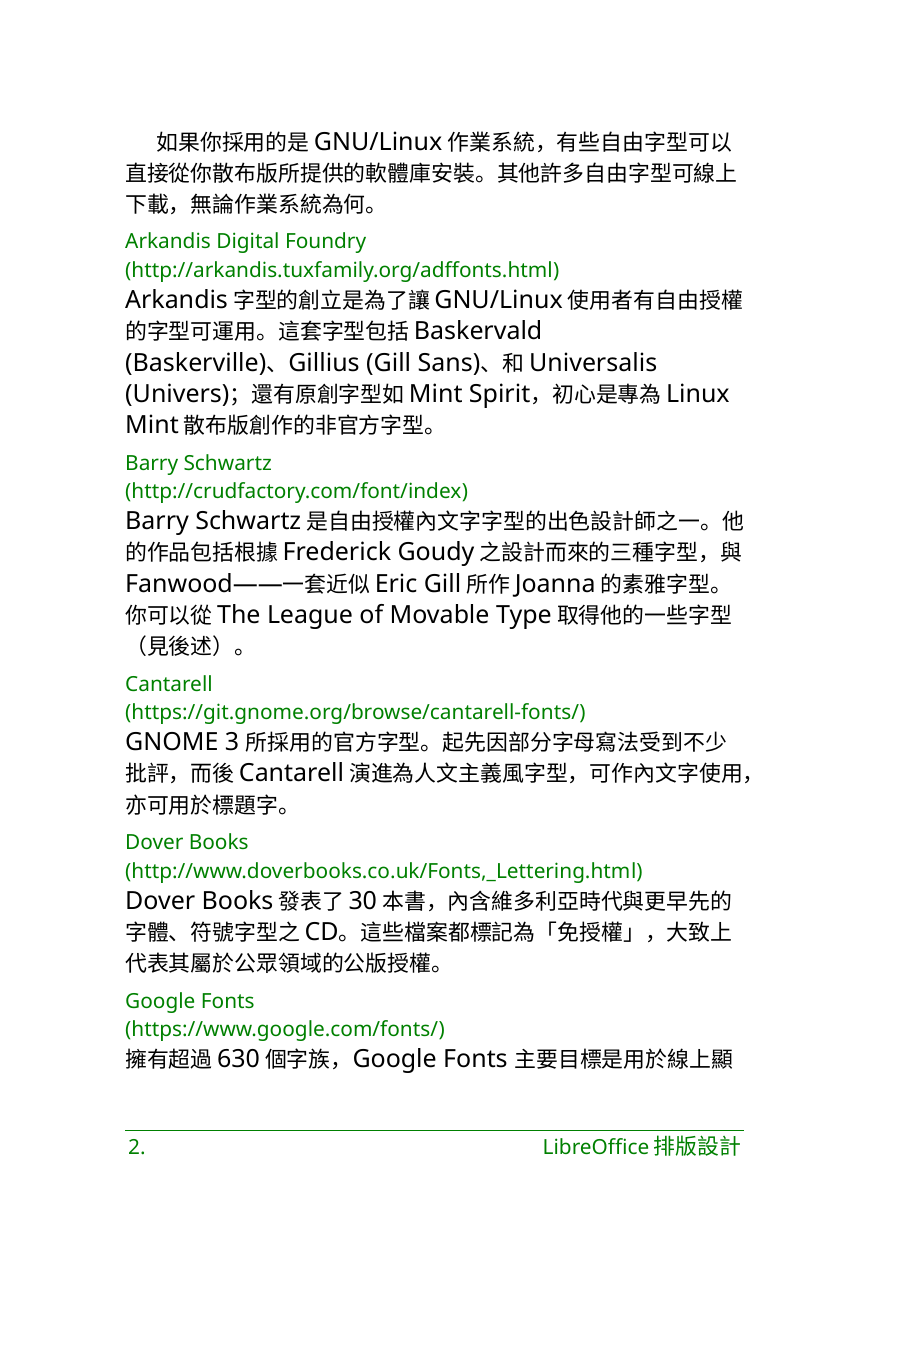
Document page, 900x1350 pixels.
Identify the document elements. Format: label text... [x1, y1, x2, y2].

text 擁有超過630個字族，Google Fonts 主要目標是用於線上顯 [125, 1043, 744, 1074]
title Google Fonts (https://www.google.com/fonts/) [125, 986, 744, 1043]
text Dover Books發表了30本書，內含維多利亞時代與更早先的字體、符號字型之CD。這些檔案都標記為「免授權」，大致上代表其屬於公眾領域的公版授權。 [125, 884, 744, 978]
text Arkandis字型的創立是為了讓GNU/Linux使用者有自由授權的字型可運用。這套字型包括Baskervald (Baskerville)、Gillius (Gill Sans)、和 Universalis (Univers)；還有原創字型如Mint Spirit，初心是專為Linux Mint散布版創作的非官方字型。 [125, 283, 744, 440]
title Dover Books (http://www.doverbooks.co.uk/Fonts,_Lettering.html) [125, 827, 744, 884]
text Barry Schwartz是自由授權內文字字型的出色設計師之一。他的作品包括根據Frederick Goudy之設計而來的三種字型，與Fanwood——一套近似Eric Gill所作Joanna的素雅字型。你可以從The League of Movable Type取得他的一些字型（見後述）。 [125, 504, 744, 661]
title Cantarell (https://git.gnome.org/browse/cantarell-fonts/) [125, 669, 744, 726]
title Arkandis Digital Foundry (http://arkandis.tuxfamily.org/adffonts.html) [125, 227, 744, 283]
text GNOME 3 所採用的官方字型。起先因部分字母寫法受到不少批評，而後Cantarell演進為人文主義風字型，可作內文字使用，亦可用於標題字。 [125, 726, 744, 819]
text 如果你採用的是GNU/Linux作業系統，有些自由字型可以直接從你散布版所提供的軟體庫安裝。其他許多自由字型可線上下載，無論作業系統為何。 [125, 125, 744, 219]
title Barry Schwartz (http://crudfactory.com/font/index) [125, 448, 744, 504]
